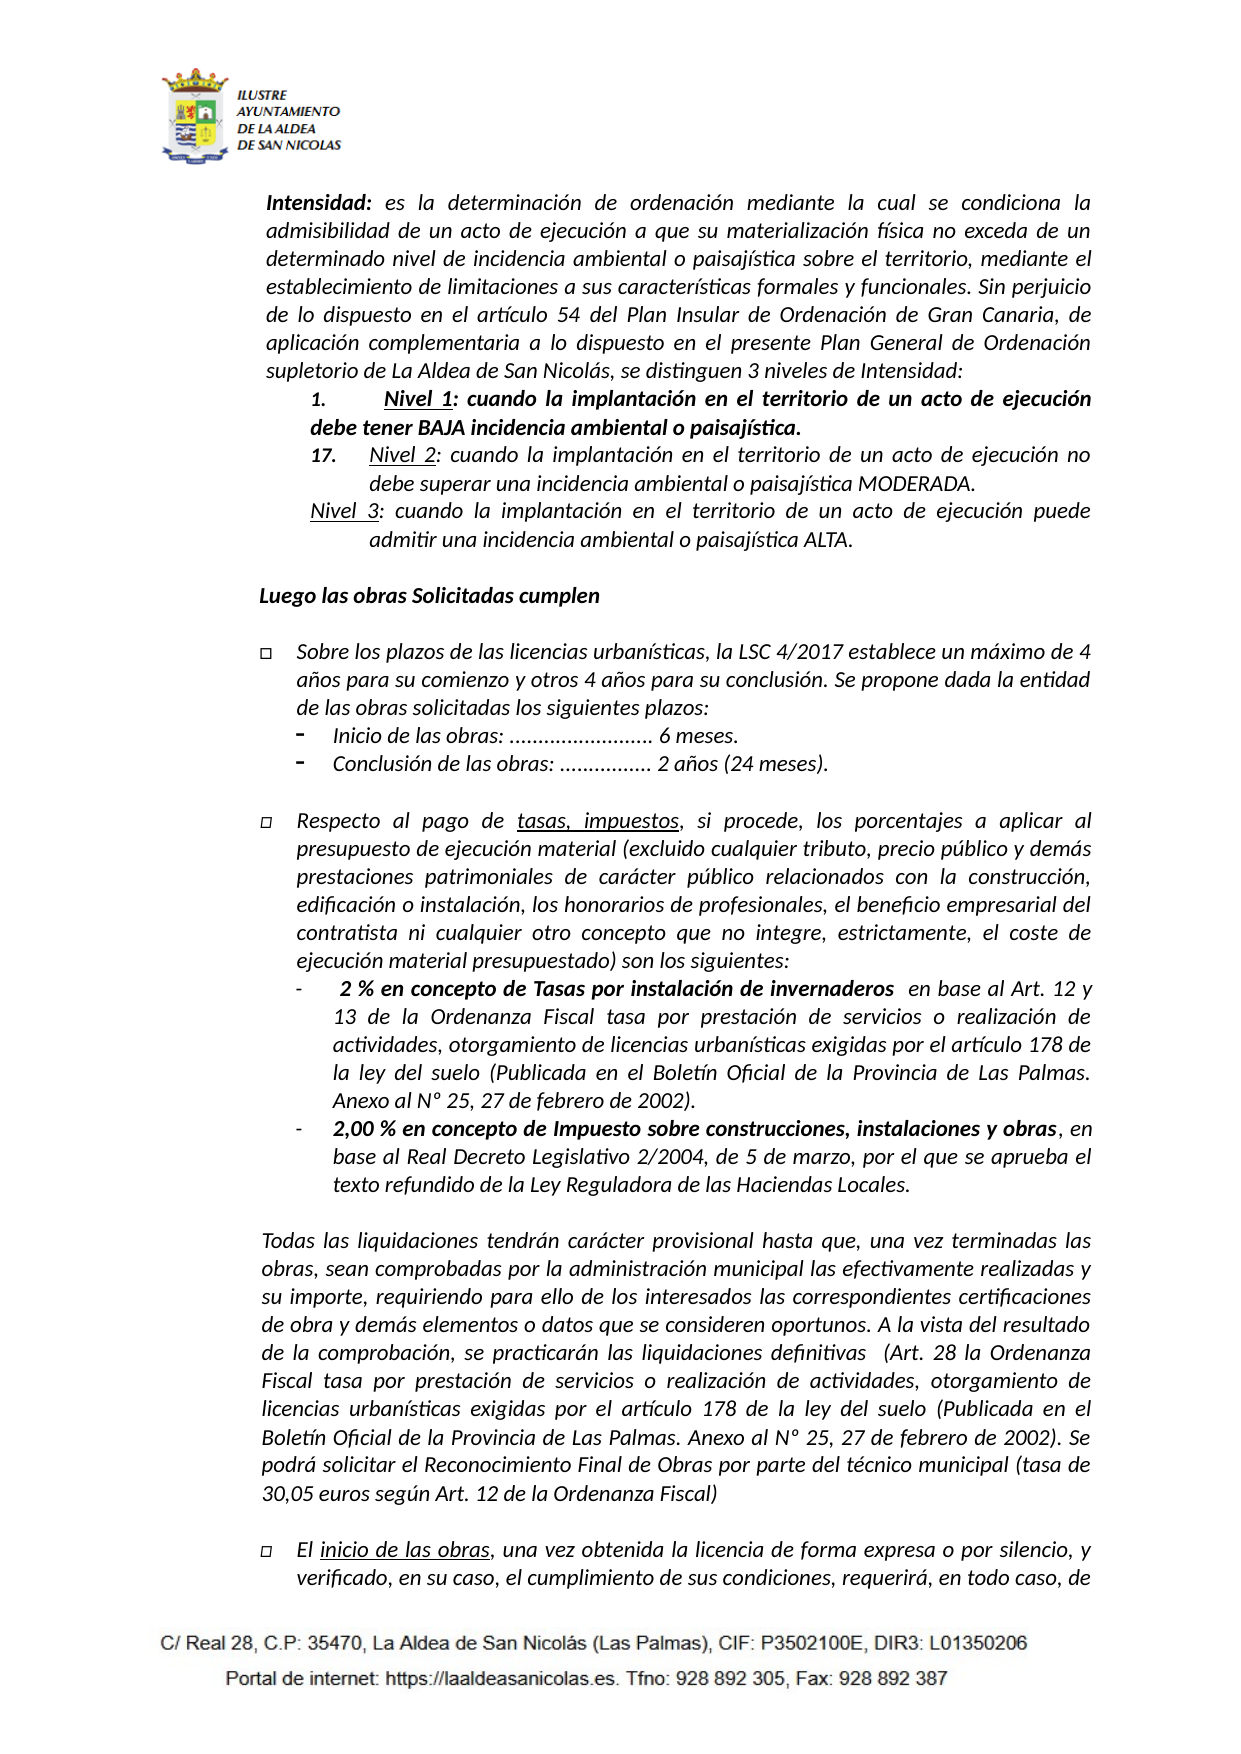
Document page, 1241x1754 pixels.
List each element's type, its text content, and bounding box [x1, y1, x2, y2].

list Conclusión de las obras: ................ 2 años (24 meses). [295, 749, 1093, 778]
text Intensidad: es la determinación de ordenación mediante la cual se condiciona la admisibilidad de un acto de ejecución a que su materialización física no exceda de un determinado nivel de incidencia ambiental o paisajística sobre el territorio, mediante el establecimiento de limitaciones a sus características formales y funcionales. Sin perjuicio de lo dispuesto en el artículo 54 del Plan Insular de Ordenación de Gran Canaria, de aplicación complementaria a lo dispuesto en el presente Plan General de Ordenación supletorio de La Aldea de San Nicolás, se distinguen 3 niveles de Intensidad: [266, 188, 1093, 384]
list Sobre los plazos de las licencias urbanísticas, la LSC 4/2017 establece un máximo de 4 años para su comienzo y otros 4 años para su conclusión. Se propone dada la entidad de las obras solicitadas los siguientes plazos: [259, 637, 1093, 721]
text Todas las liquidaciones tendrán carácter provisional hasta que, una vez terminadas las obras, sean comprobadas por la administración municipal las efectivamente realizadas y su importe, requiriendo para ello de los interesados las correspondientes certificaciones de obra y demás elementos o datos que se consideren oportunos. A la vista del resultado de la comprobación, se practicarán las liquidaciones definitivas (Art. 28 la Ordenanza Fiscal tasa por prestación de servicios o realización de actividades, otorgamiento de licencias urbanísticas exigidas por el artículo 178 de la ley del suelo (Publicada en el Boletín Oficial de la Provincia de Las Palmas. Anexo al Nº 25, 27 de febrero de 2002). Se podrá solicitar el Reconocimiento Final de Obras por parte del técnico municipal (tasa de 30,05 euros según Art. 12 de la Ordenanza Fiscal) [261, 1226, 1093, 1507]
text Nivel 3: cuando la implantación en el territorio de un acto de ejecución puede admitir una incidencia ambiental o paisajística ALTA. [310, 497, 1093, 553]
list Nivel 1: cuando la implantación en el territorio de un acto de ejecución debe tener BAJA incidencia ambiental o paisajística. [310, 384, 1093, 441]
list 2,00 % en concepto de Impuesto sobre construcciones, instalaciones y obras, en base al Real Decreto Legislativo 2/2004, de 5 de marzo, por el que se aprueba el texto refundido de la Ley Reguladora de las Haciendas Locales. [295, 1114, 1093, 1198]
list Respecto al pago de tasas, impuestos, si procede, los porcentajes a aplicar al presupuesto de ejecución material (excluido cualquier tributo, precio público y demás prestaciones patrimoniales de carácter público relacionados con la construcción, edificación o instalación, los honorarios de profesionales, el beneficio empresarial del contratista ni cualquier otro concepto que no integre, estrictamente, el coste de ejecución material presupuestado) son los siguientes: [259, 806, 1093, 974]
picture [149, 1627, 1034, 1694]
text Luego las obras Solicitadas cumplen [259, 581, 1093, 609]
list Inicio de las obras: ......................... 6 meses. [295, 721, 1093, 749]
list Nivel 2: cuando la implantación en el territorio de un acto de ejecución no debe superar una incidencia ambiental o paisajística MODERADA. [310, 441, 1093, 497]
list El inicio de las obras, una vez obtenida la licencia de forma expresa o por silencio, y verificado, en su caso, el cumplimiento de sus condiciones, requerirá, en todo caso, de [259, 1535, 1093, 1591]
list 2 % en concepto de Tasas por instalación de invernaderos en base al Art. 12 y 13 de la Ordenanza Fiscal tasa por prestación de servicios o realización de actividades, otorgamiento de licencias urbanísticas exigidas por el artículo 178 de la ley del suelo (Publicada en el Boletín Oficial de la Provincia de Las Palmas. Anexo al Nº 25, 27 de febrero de 2002). [295, 974, 1093, 1114]
picture [148, 60, 357, 172]
